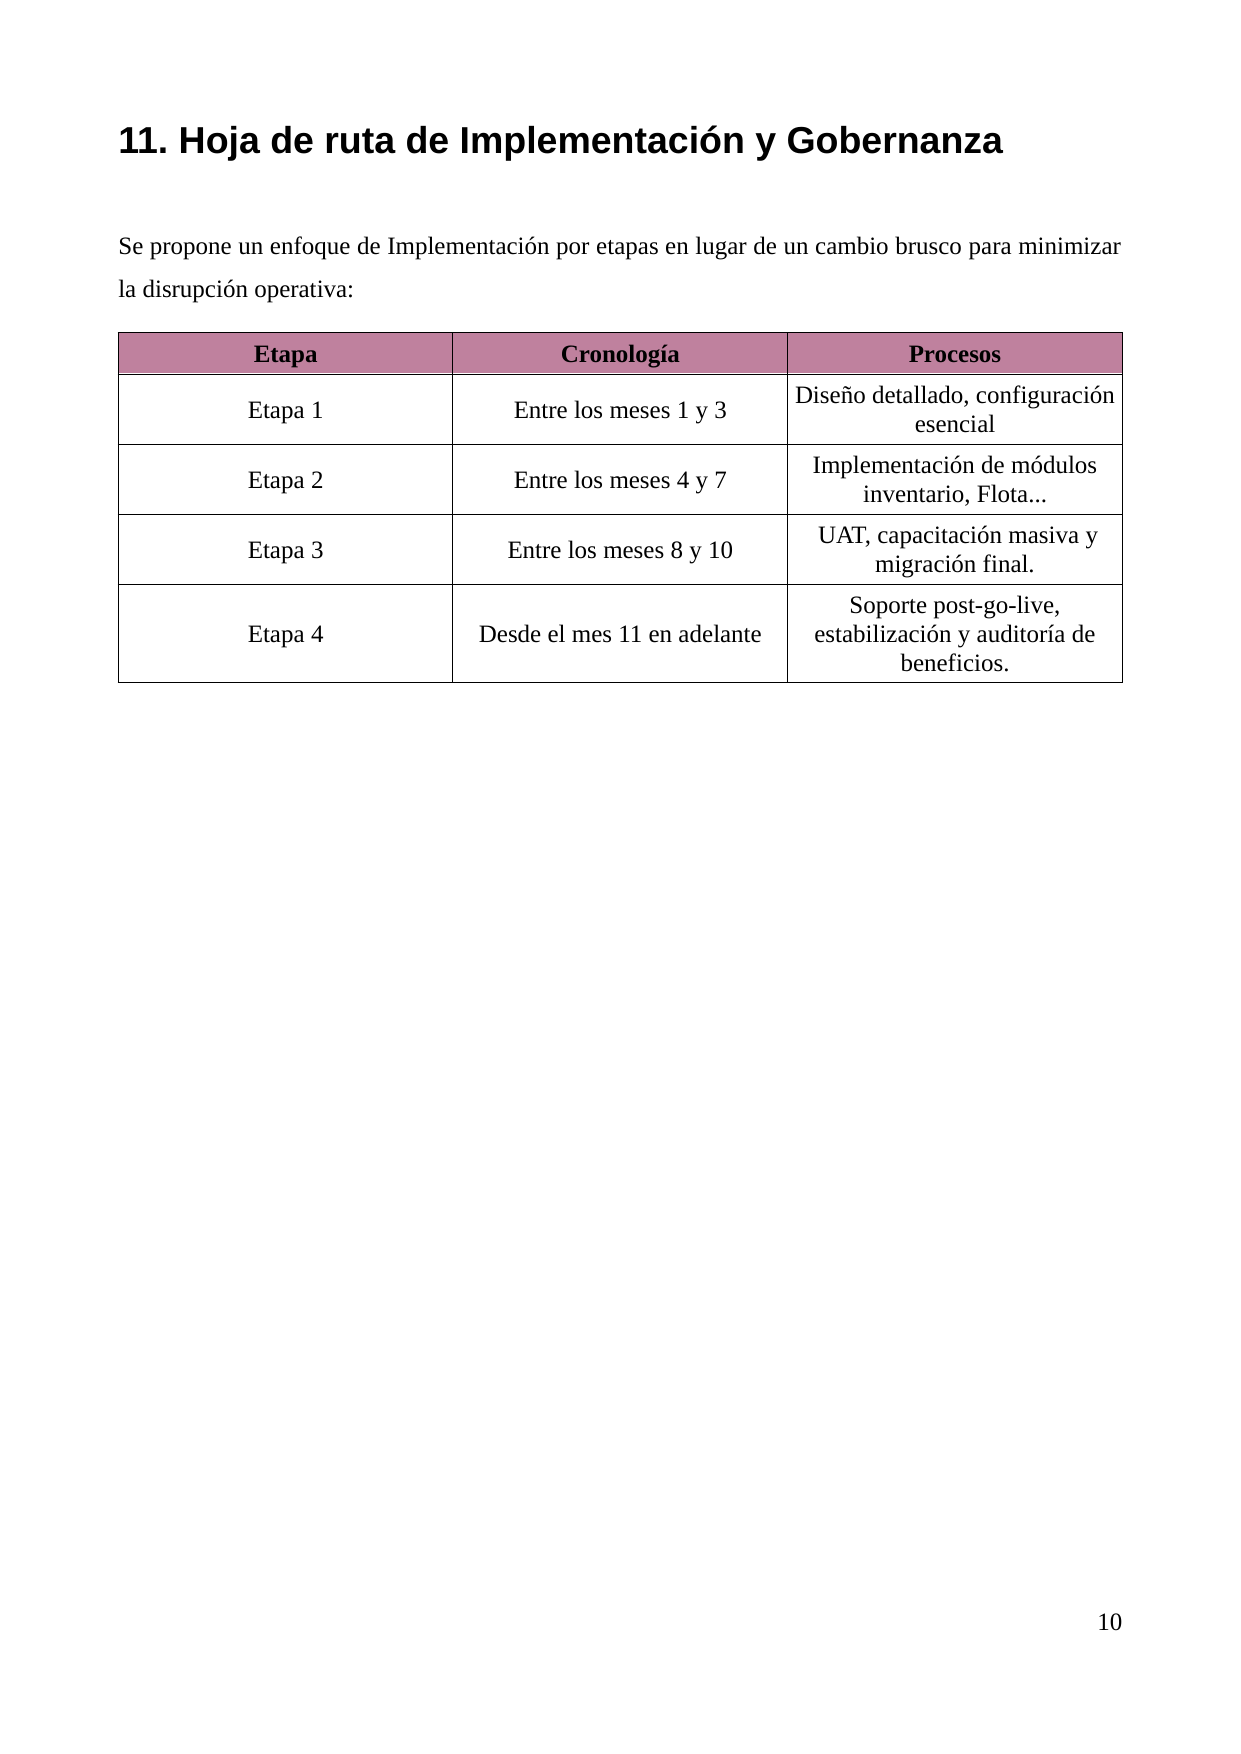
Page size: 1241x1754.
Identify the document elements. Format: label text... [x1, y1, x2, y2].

table_cell Entre los meses 1 y 3 [453, 375, 787, 443]
text Se propone un enfoque de Implementación por etapas en lugar de un cambio brusco para minimizar la disrupción operativa: [118, 231, 1122, 303]
table_cell Implementación de módulos inventario, Flota... [788, 445, 1122, 513]
table_cell Etapa 3 [119, 515, 452, 583]
table_cell UAT, capacitación masiva y migración final. [788, 515, 1122, 583]
table_header Etapa [119, 333, 452, 373]
table_header Cronología [453, 333, 787, 373]
table_cell Etapa 1 [119, 375, 452, 443]
table_cell Soporte post-go-live, estabilización y auditoría de beneficios. [788, 585, 1122, 682]
table_cell Entre los meses 4 y 7 [453, 445, 787, 513]
table_cell Etapa 2 [119, 445, 452, 513]
subtitle 11. Hoja de ruta de Implementación y Gobernanza [118, 118, 1122, 161]
table_cell Entre los meses 8 y 10 [453, 515, 787, 583]
table_cell Desde el mes 11 en adelante [453, 585, 787, 682]
table_cell Diseño detallado, configuración esencial [788, 375, 1122, 443]
table_header Procesos [788, 333, 1122, 373]
table_cell Etapa 4 [119, 585, 452, 682]
